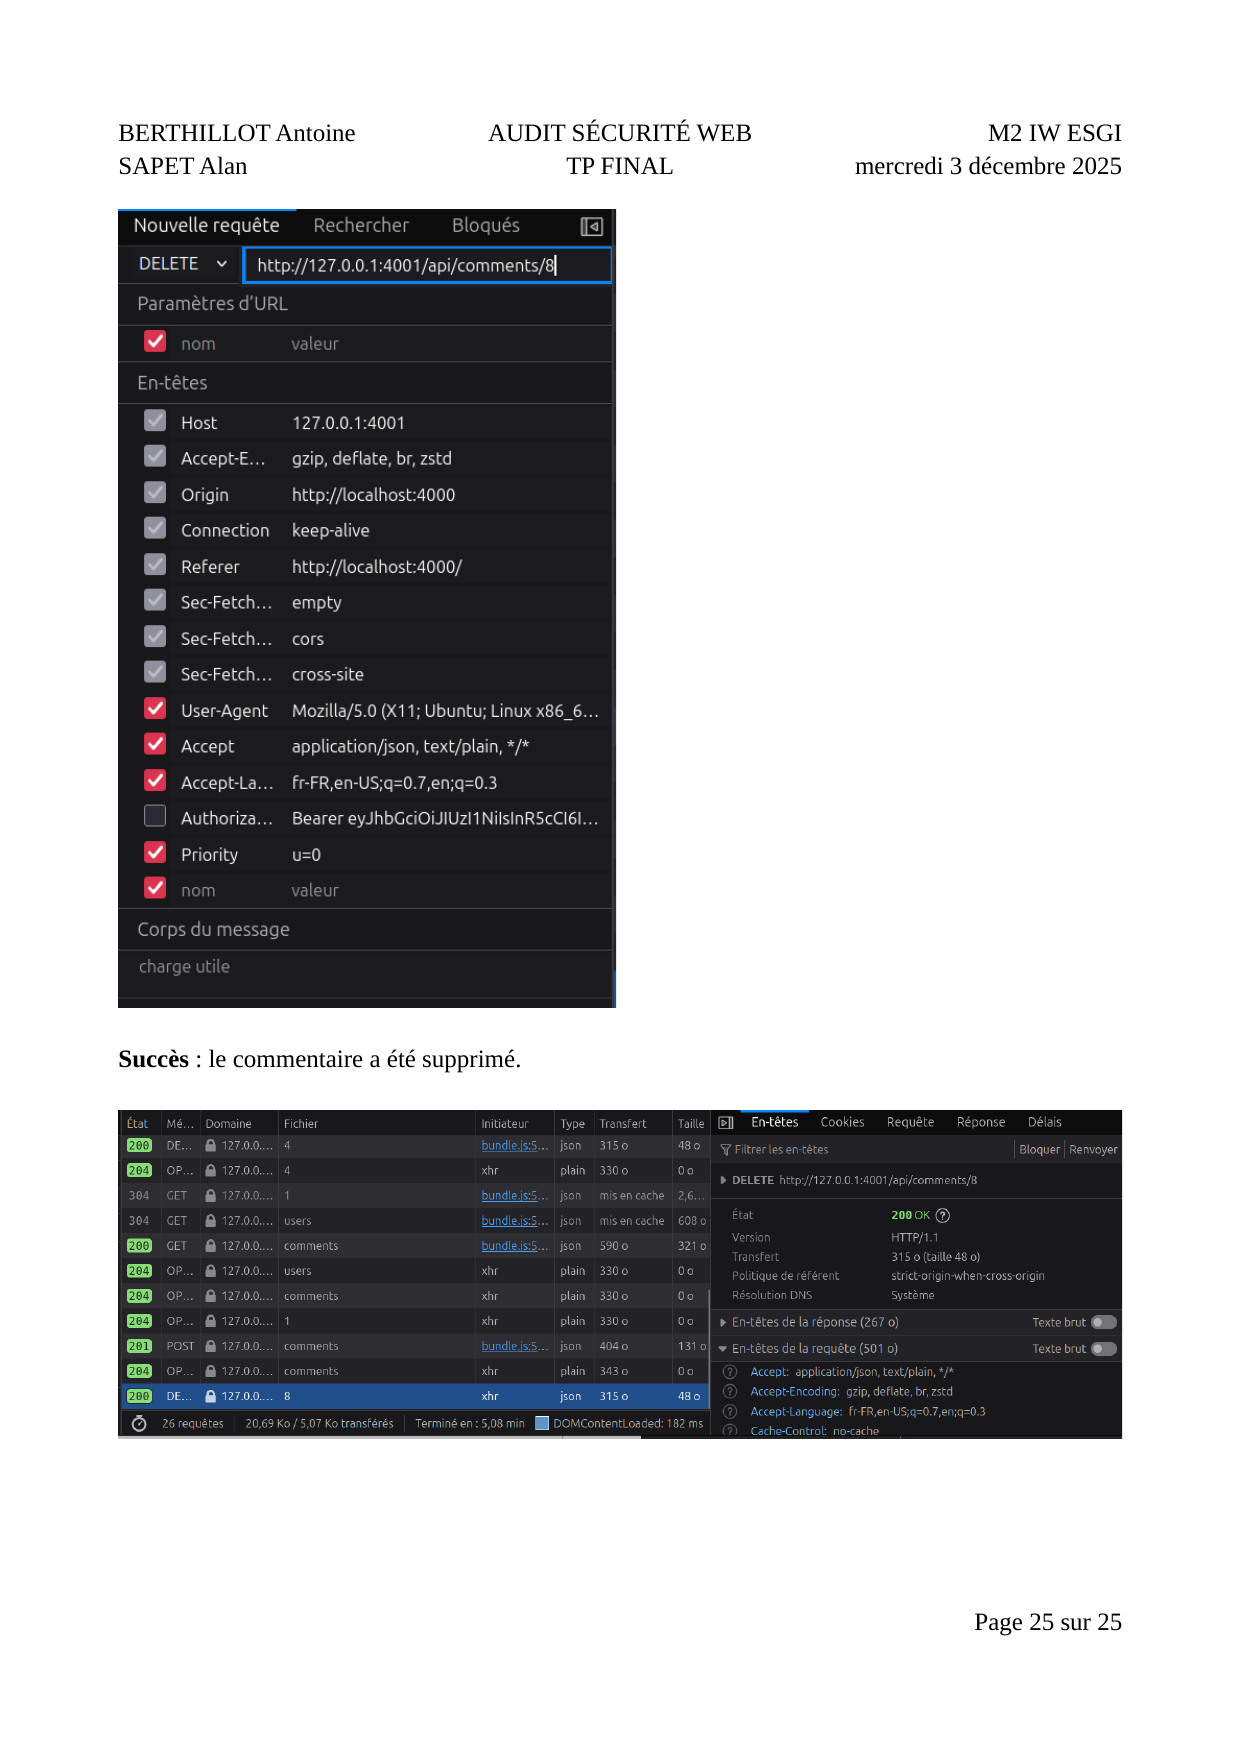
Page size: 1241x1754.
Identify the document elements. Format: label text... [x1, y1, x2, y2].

picture [118, 209, 617, 1008]
text Succès : le commentaire a été supprimé. [118, 1044, 1122, 1073]
picture [118, 1110, 1123, 1439]
